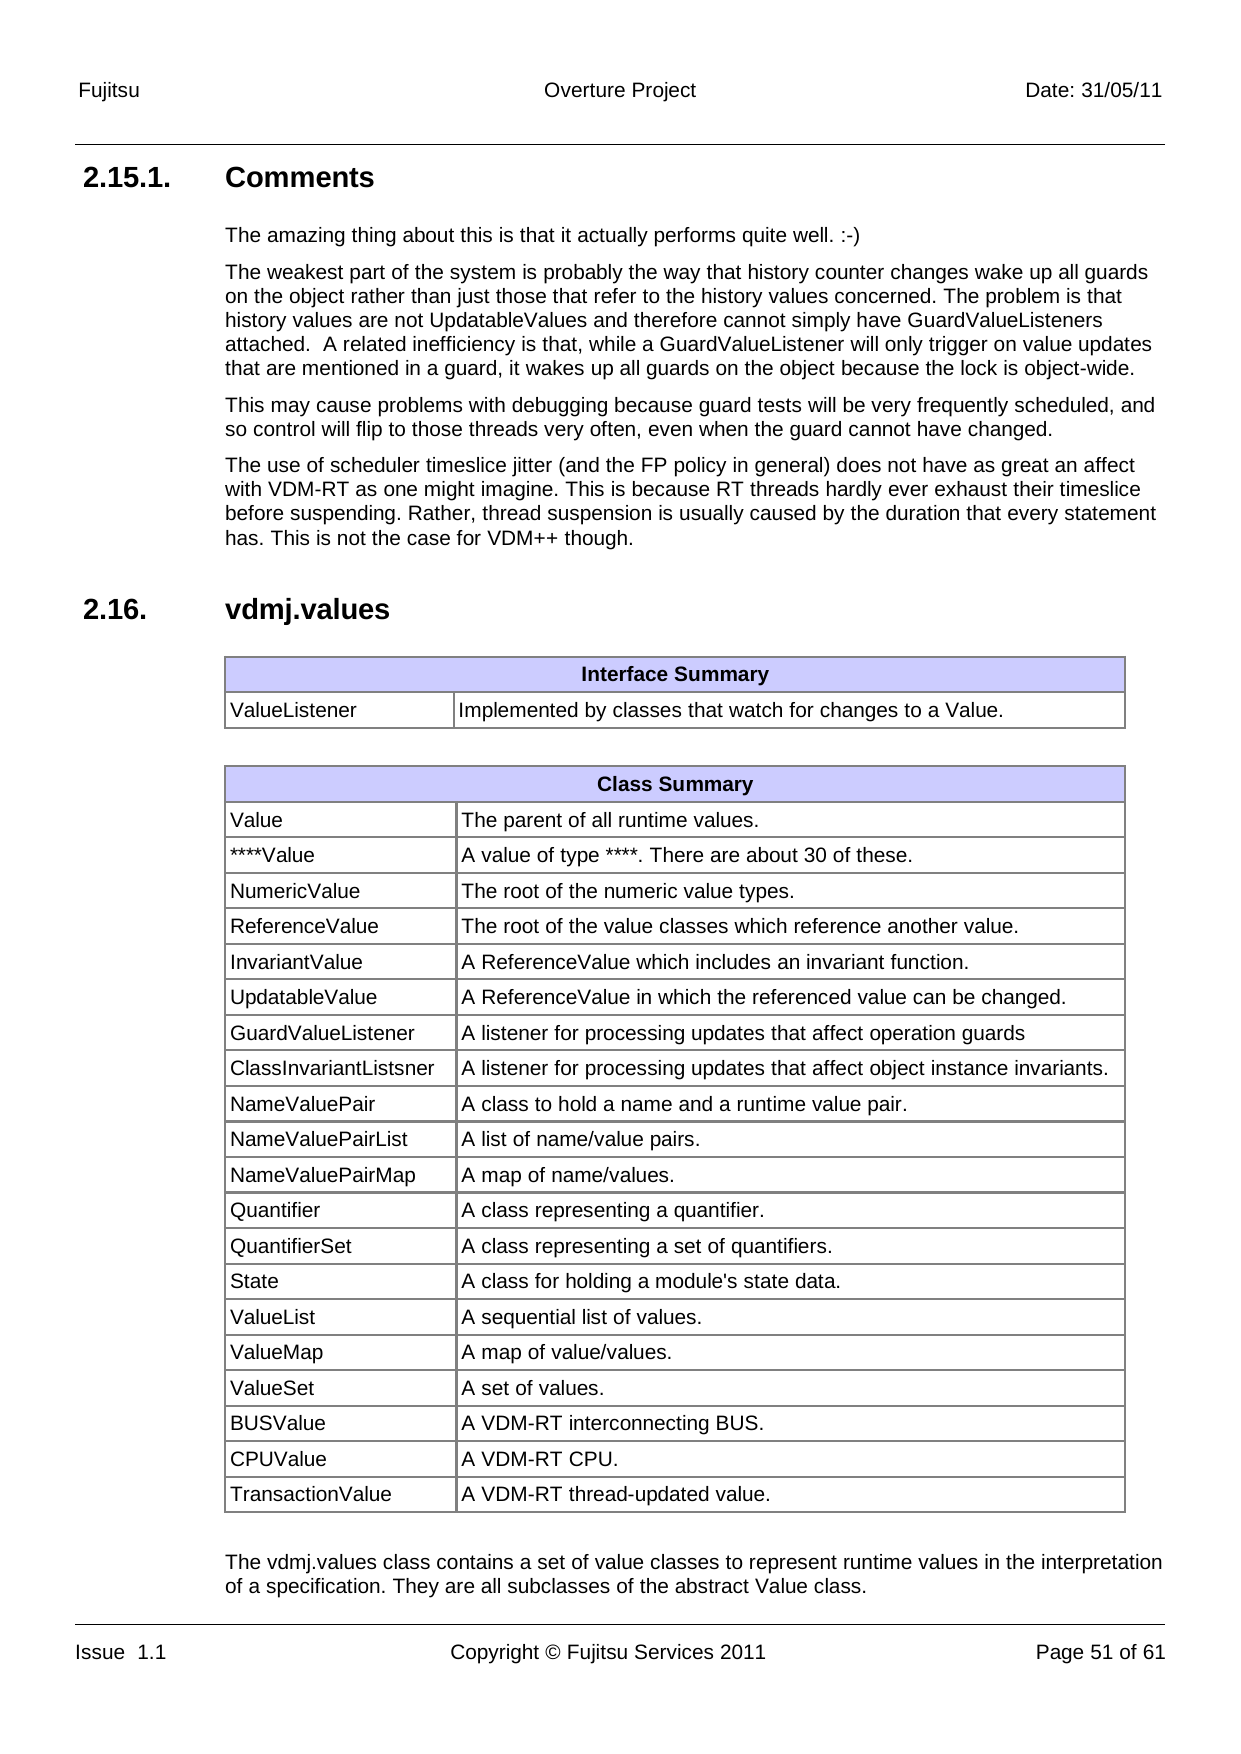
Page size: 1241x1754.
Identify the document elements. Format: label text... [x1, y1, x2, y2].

text The vdmj.values class contains a set of value classes to represent runtime values in the interpretation of a specification. They are all subclasses of the abstract Value class. [225, 1550, 1165, 1598]
table_cell NumericValue [226, 874, 455, 907]
table_cell The root of the numeric value types. [458, 874, 1124, 907]
subtitle Comments [75, 160, 1165, 193]
table_cell A set of values. [458, 1371, 1124, 1404]
table_header Class Summary [226, 767, 1124, 801]
table_cell A map of value/values. [458, 1336, 1124, 1369]
table_cell A listener for processing updates that affect object instance invariants. [458, 1051, 1124, 1085]
table_cell A list of name/value pairs. [458, 1123, 1124, 1156]
table_cell UpdatableValue [226, 980, 455, 1014]
subtitle vdmj.values [75, 592, 1165, 626]
table_cell CPUValue [226, 1442, 455, 1476]
table_cell InvariantValue [226, 945, 455, 978]
table_cell ReferenceValue [226, 909, 455, 943]
table_cell NameValuePairList [226, 1123, 455, 1156]
table_cell ValueListener [226, 693, 453, 727]
table_cell A value of type ****. There are about 30 of these. [458, 838, 1124, 872]
table_cell A listener for processing updates that affect operation guards [458, 1016, 1124, 1049]
table_cell State [226, 1265, 455, 1298]
table_cell A class representing a quantifier. [458, 1194, 1124, 1227]
table_cell ****Value [226, 838, 455, 872]
table_cell ValueList [226, 1300, 455, 1333]
text The weakest part of the system is probably the way that history counter changes wake up all guards on the object rather than just those that refer to the history values concerned. The problem is that history values are not UpdatableValues and therefore cannot simply have GuardValueListeners attached. A related inefficiency is that, while a GuardValueListener will only trigger on value updates that are mentioned in a guard, it wakes up all guards on the object because the lock is object-wide. [225, 260, 1165, 380]
text The use of scheduler timeslice jitter (and the FP policy in general) does not have as great an affect with VDM-RT as one might imagine. This is because RT threads hardly ever exhaust their timeslice before suspending. Rather, thread suspension is usually caused by the duration that every statement has. This is not the case for VDM++ though. [225, 453, 1165, 549]
table_cell A ReferenceValue which includes an invariant function. [458, 945, 1124, 978]
table_cell A VDM-RT thread-updated value. [458, 1478, 1124, 1511]
table_cell NameValuePairMap [226, 1158, 455, 1191]
text The amazing thing about this is that it actually performs quite well. :-) [225, 223, 1165, 247]
table_cell Value [226, 803, 455, 836]
table_cell Implemented by classes that watch for changes to a Value. [455, 693, 1124, 727]
table_cell ClassInvariantListsner [226, 1051, 455, 1085]
table_cell NameValuePair [226, 1087, 455, 1120]
table_cell A ReferenceValue in which the referenced value can be changed. [458, 980, 1124, 1014]
table_cell A map of name/values. [458, 1158, 1124, 1191]
table_header Interface Summary [226, 658, 1124, 691]
table_cell The root of the value classes which reference another value. [458, 909, 1124, 943]
text This may cause problems with debugging because guard tests will be very frequently scheduled, and so control will flip to those threads very often, even when the guard cannot have changed. [225, 393, 1165, 441]
table_cell QuantifierSet [226, 1229, 455, 1262]
table_cell BUSValue [226, 1407, 455, 1440]
table_cell A class for holding a module's state data. [458, 1265, 1124, 1298]
table_cell Quantifier [226, 1194, 455, 1227]
table_cell TransactionValue [226, 1478, 455, 1511]
table_cell A sequential list of values. [458, 1300, 1124, 1333]
table_cell ValueSet [226, 1371, 455, 1404]
table_cell The parent of all runtime values. [458, 803, 1124, 836]
table_cell A class to hold a name and a runtime value pair. [458, 1087, 1124, 1120]
table_cell A class representing a set of quantifiers. [458, 1229, 1124, 1262]
table_cell GuardValueListener [226, 1016, 455, 1049]
table_cell ValueMap [226, 1336, 455, 1369]
table_cell A VDM-RT interconnecting BUS. [458, 1407, 1124, 1440]
table_cell A VDM-RT CPU. [458, 1442, 1124, 1476]
